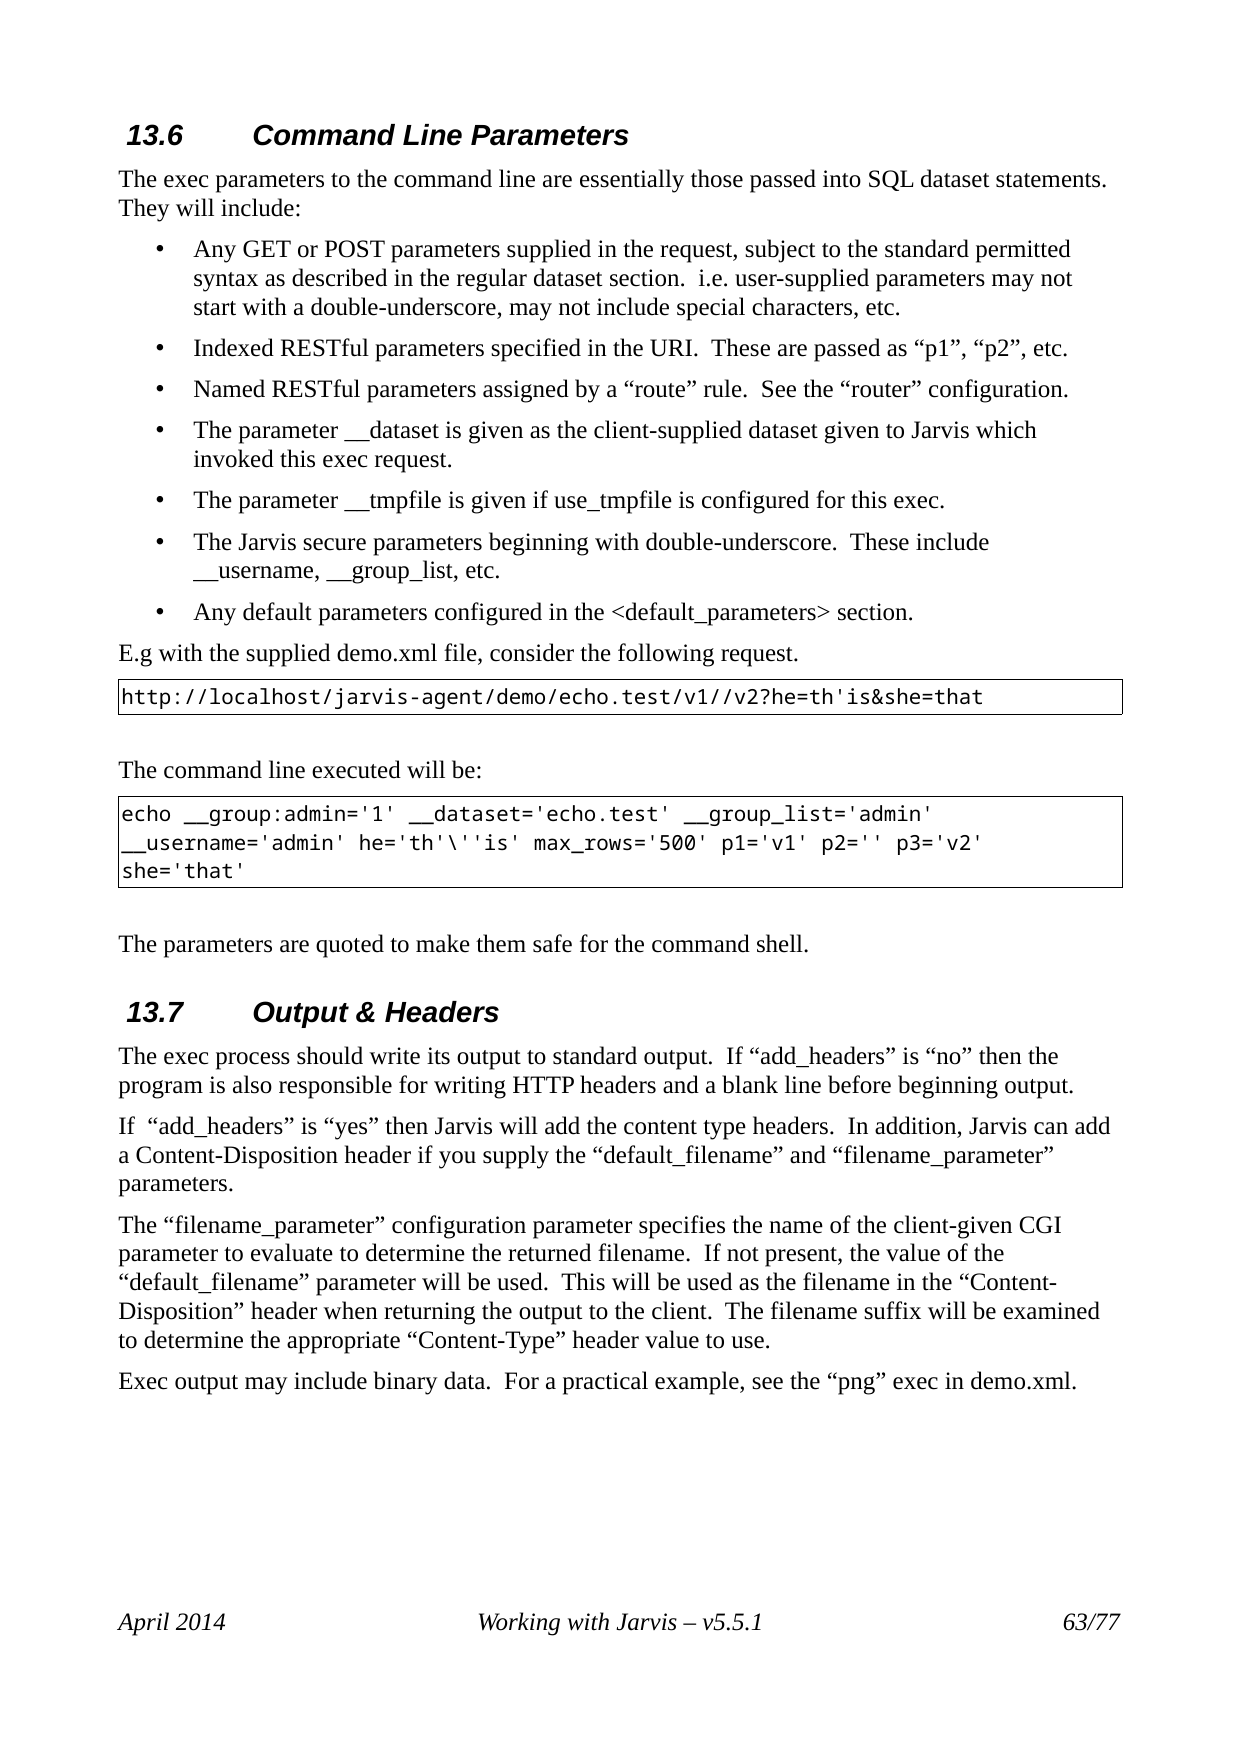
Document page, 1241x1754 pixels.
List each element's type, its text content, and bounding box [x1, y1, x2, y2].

text Exec output may include binary data. For a practical example, see the “png” exec in demo.xml. [118, 1366, 1122, 1395]
text The command line executed will be: [118, 755, 1122, 784]
text The “filename_parameter” configuration parameter specifies the name of the client-given CGI parameter to evaluate to determine the returned filename. If not present, the value of the “default_filename” parameter will be used. This will be used as the filename in the “Content-Disposition” header when returning the output to the client. The filename suffix will be examined to determine the appropriate “Content-Type” header value to use. [118, 1210, 1122, 1353]
text If “add_headers” is “yes” then Jarvis will add the content type headers. In addition, Jarvis can add a Content-Disposition header if you supply the “default_filename” and “filename_parameter” parameters. [118, 1111, 1122, 1197]
subtitle Output & Headers [118, 995, 1122, 1028]
list Any GET or POST parameters supplied in the request, subject to the standard permitted syntax as described in the regular dataset section. i.e. user-supplied parameters may not start with a double-underscore, may not include special characters, etc. [156, 234, 1122, 320]
list The parameter __dataset is given as the client-supplied dataset given to Jarvis which invoked this exec request. [156, 415, 1122, 473]
subtitle Command Line Parameters [118, 118, 1122, 152]
text E.g with the supplied demo.xml file, consider the following request. [118, 638, 1122, 667]
list The Jarvis secure parameters beginning with double-underscore. These include __username, __group_list, etc. [156, 527, 1122, 584]
text The exec parameters to the command line are essentially those passed into SQL dataset statements. They will include: [118, 164, 1122, 222]
list Any default parameters configured in the <default_parameters> section. [156, 597, 1122, 625]
list The parameter __tmpfile is given if use_tmpfile is configured for this exec. [156, 485, 1122, 514]
text The parameters are quoted to make them safe for the command shell. [118, 929, 1122, 957]
list Indexed RESTful parameters specified in the URI. These are passed as “p1”, “p2”, etc. [156, 333, 1122, 362]
text echo __group:admin='1' __dataset='echo.test' __group_list='admin' __username='admin' he='th'\''is' max_rows='500' p1='v1' p2='' p3='v2' she='that' [119, 797, 1122, 887]
list Named RESTful parameters assigned by a “route” rule. See the “router” configuration. [156, 374, 1122, 403]
text http://localhost/jarvis-agent/demo/echo.test/v1//v2?he=th'is&she=that [119, 680, 1122, 714]
text The exec process should write its output to standard output. If “add_headers” is “no” then the program is also responsible for writing HTTP headers and a blank line before beginning output. [118, 1041, 1122, 1098]
